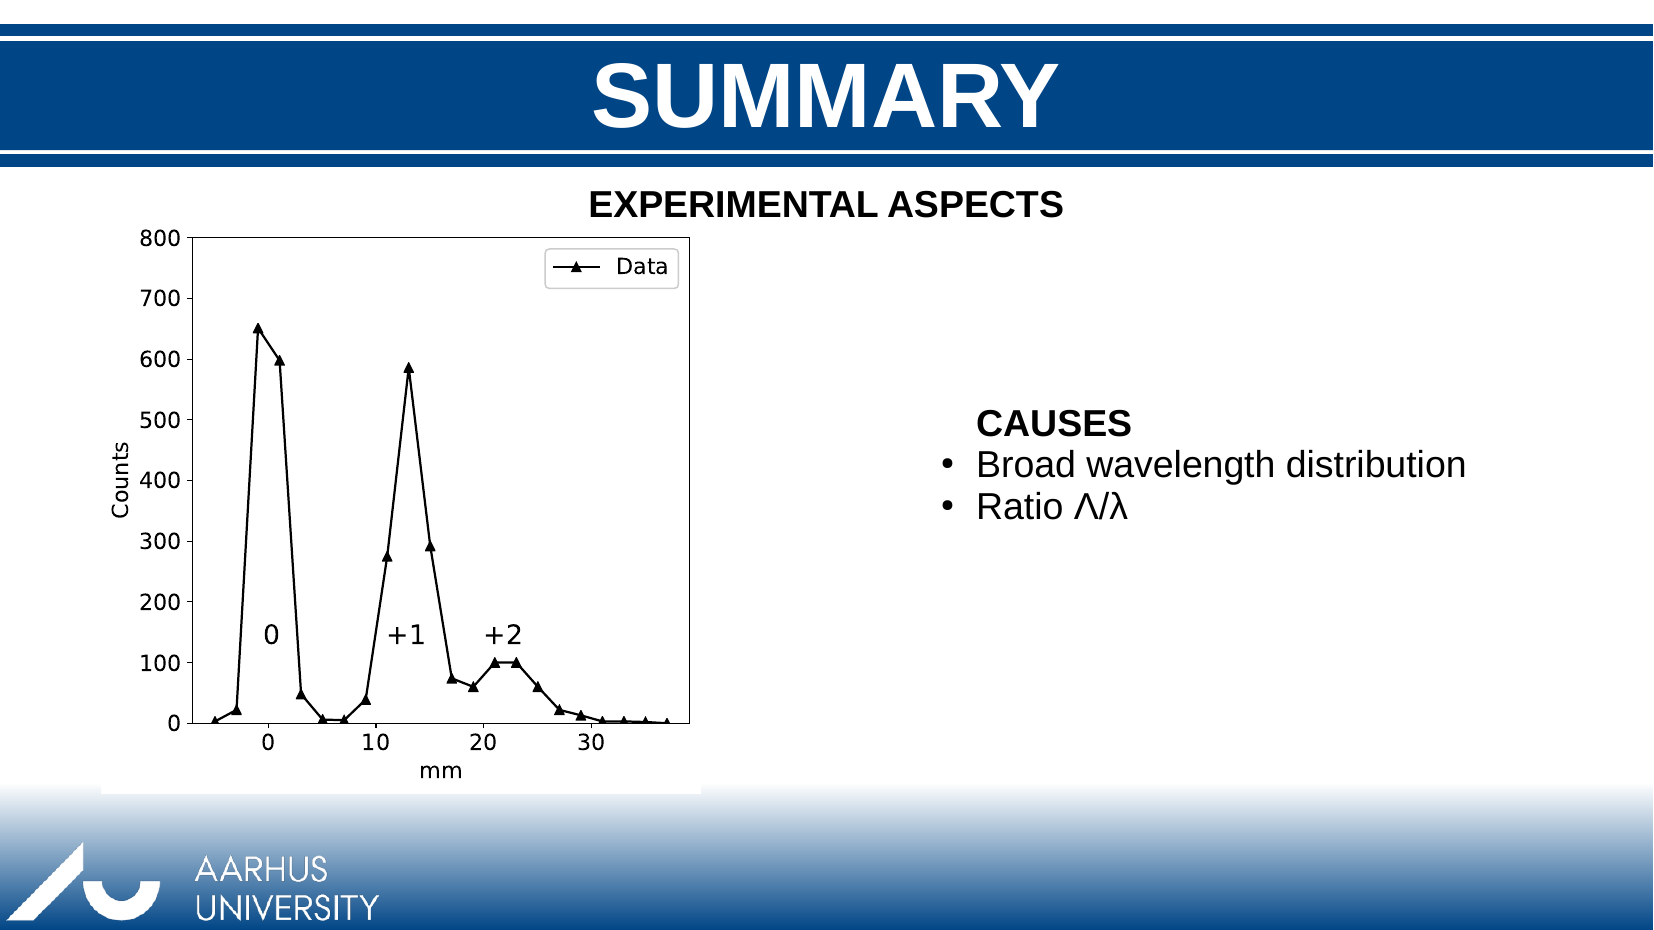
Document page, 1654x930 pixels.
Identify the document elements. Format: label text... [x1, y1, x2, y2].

picture [101, 219, 702, 794]
title SUMMARY [0, 41, 1653, 151]
text_box CAUSES Broad wavelength distribution Ratio Λ/λ [925, 394, 1511, 536]
picture [5, 841, 414, 928]
text_box EXPERIMENTAL ASPECTS [573, 176, 1080, 234]
